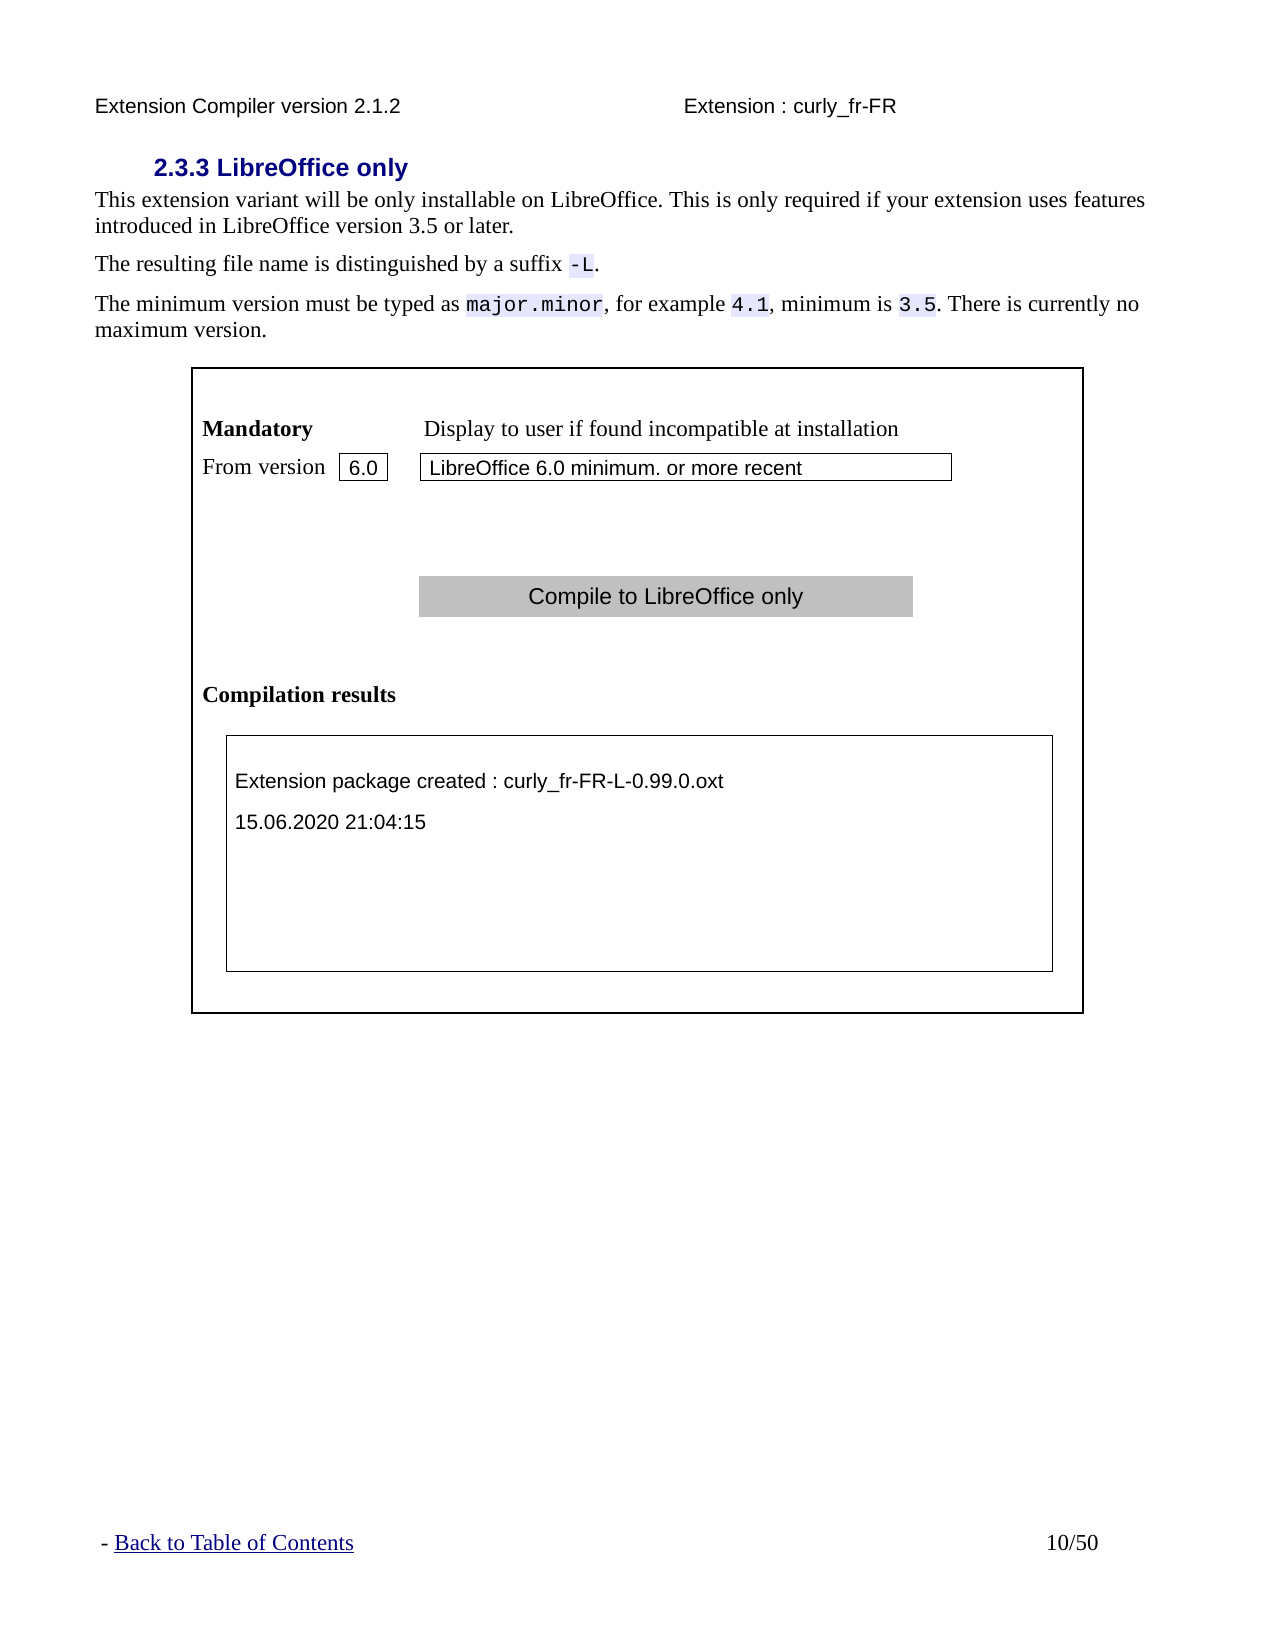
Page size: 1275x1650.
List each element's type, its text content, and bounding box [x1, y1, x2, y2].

text [388, 454, 420, 480]
text The minimum version must be typed as major.minor, for example 4.1, minimum is 3.5. There is currently no maximum version. [94, 290, 1181, 343]
text This extension variant will be only installable on LibreOffice. This is only required if your extension uses features introduced in LibreOffice version 3.5 or later. [94, 187, 1181, 238]
subtitle LibreOffice only [153, 153, 1181, 181]
text The resulting file name is distinguished by a suffix -L. [94, 251, 1181, 278]
text From version [202, 454, 339, 480]
text Mandatory Display to user if found incompatible at installation [202, 416, 1073, 442]
text Compilation results [202, 682, 1073, 708]
text [952, 454, 1073, 480]
